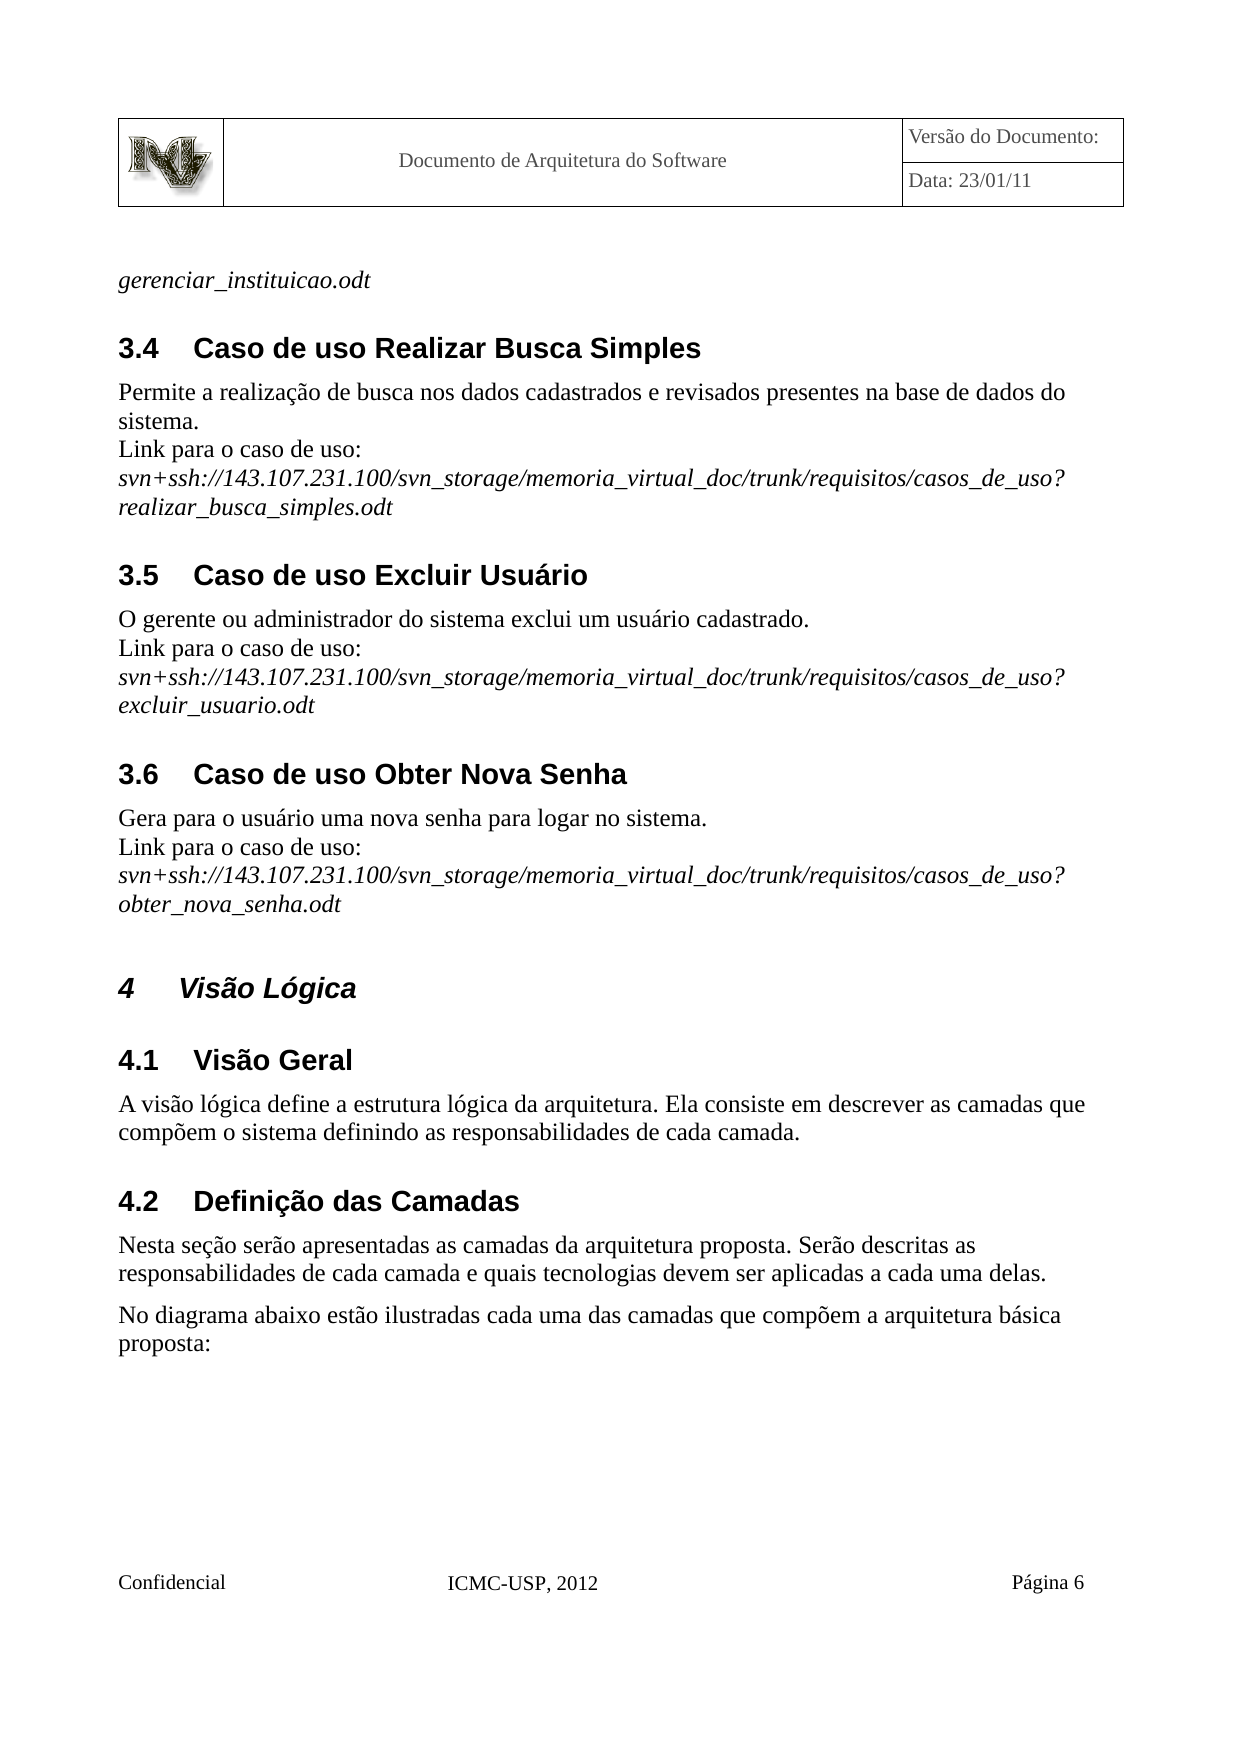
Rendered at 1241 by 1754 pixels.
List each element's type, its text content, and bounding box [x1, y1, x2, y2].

text O gerente ou administrador do sistema exclui um usuário cadastrado. Link para o caso de uso: svn+ssh://143.107.231.100/svn_storage/memoria_virtual_doc/trunk/requisitos/casos_de_uso?excluir_usuario.odt [118, 604, 1122, 719]
subtitle Caso de uso Excluir Usuário [118, 558, 1122, 592]
text Gera para o usuário uma nova senha para logar no sistema. Link para o caso de uso: svn+ssh://143.107.231.100/svn_storage/memoria_virtual_doc/trunk/requisitos/casos_de_uso?obter_nova_senha.odt [118, 803, 1122, 918]
text gerenciar_instituicao.odt [118, 265, 1122, 293]
picture [123, 125, 214, 200]
subtitle Visão Lógica [118, 972, 1122, 1005]
subtitle Definição das Camadas [118, 1184, 1122, 1217]
text Permite a realização de busca nos dados cadastrados e revisados presentes na base de dados do sistema. Link para o caso de uso: svn+ssh://143.107.231.100/svn_storage/memoria_virtual_doc/trunk/requisitos/casos_de_uso?realizar_busca_simples.odt [118, 377, 1122, 521]
subtitle Caso de uso Obter Nova Senha [118, 757, 1122, 790]
text No diagrama abaixo estão ilustradas cada uma das camadas que compõem a arquitetura básica proposta: [118, 1300, 1122, 1357]
subtitle Visão Geral [118, 1043, 1122, 1076]
text A visão lógica define a estrutura lógica da arquitetura. Ela consiste em descrever as camadas que compõem o sistema definindo as responsabilidades de cada camada. [118, 1089, 1122, 1146]
subtitle Caso de uso Realizar Busca Simples [118, 331, 1122, 364]
text Nesta seção serão apresentadas as camadas da arquitetura proposta. Serão descritas as responsabilidades de cada camada e quais tecnologias devem ser aplicadas a cada uma delas. [118, 1230, 1122, 1287]
